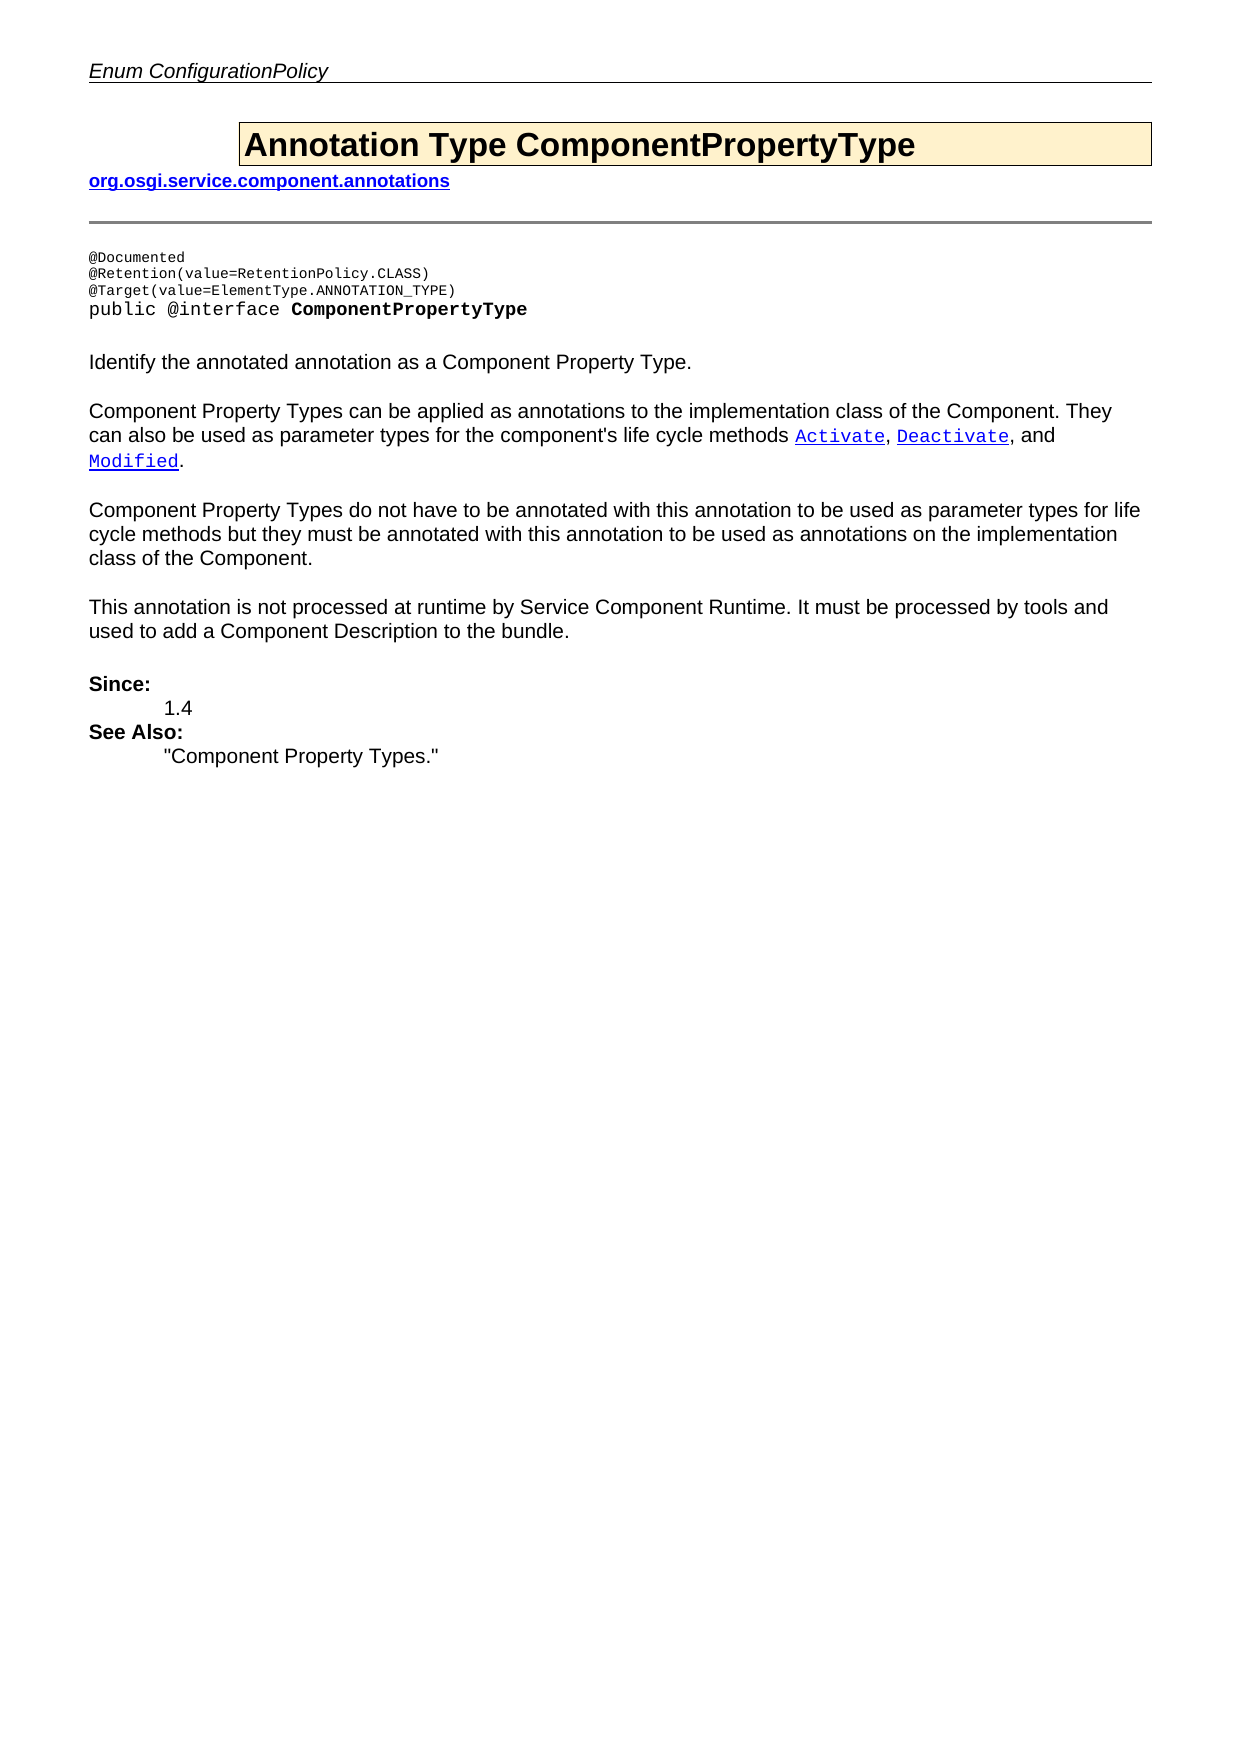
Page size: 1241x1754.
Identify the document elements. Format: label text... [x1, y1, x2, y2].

text @Documented @Retention(value=RetentionPolicy.CLASS) @Target(value=ElementType.ANNOTATION_TYPE) public @interface ComponentPropertyType [88, 250, 1152, 321]
text See Also: [88, 720, 1152, 744]
text Since: [88, 672, 1152, 696]
text "Component Property Types." [163, 744, 1152, 768]
text Identify the annotated annotation as a Component Property Type. [88, 350, 1152, 374]
text Component Property Types do not have to be annotated with this annotation to be used as parameter types for life cycle methods but they must be annotated with this annotation to be used as annotations on the implementation class of the Component. [88, 498, 1152, 570]
text 1.4 [163, 696, 1152, 720]
subtitle Annotation Type ComponentPropertyType [240, 123, 1151, 165]
text This annotation is not processed at runtime by Service Component Runtime. It must be processed by tools and used to add a Component Description to the bundle. [88, 595, 1152, 643]
text org.osgi.service.component.annotations [88, 170, 1152, 191]
text Component Property Types can be applied as annotations to the implementation class of the Component. They can also be used as parameter types for the component's life cycle methods Activate, Deactivate, and Modified. [88, 399, 1152, 473]
